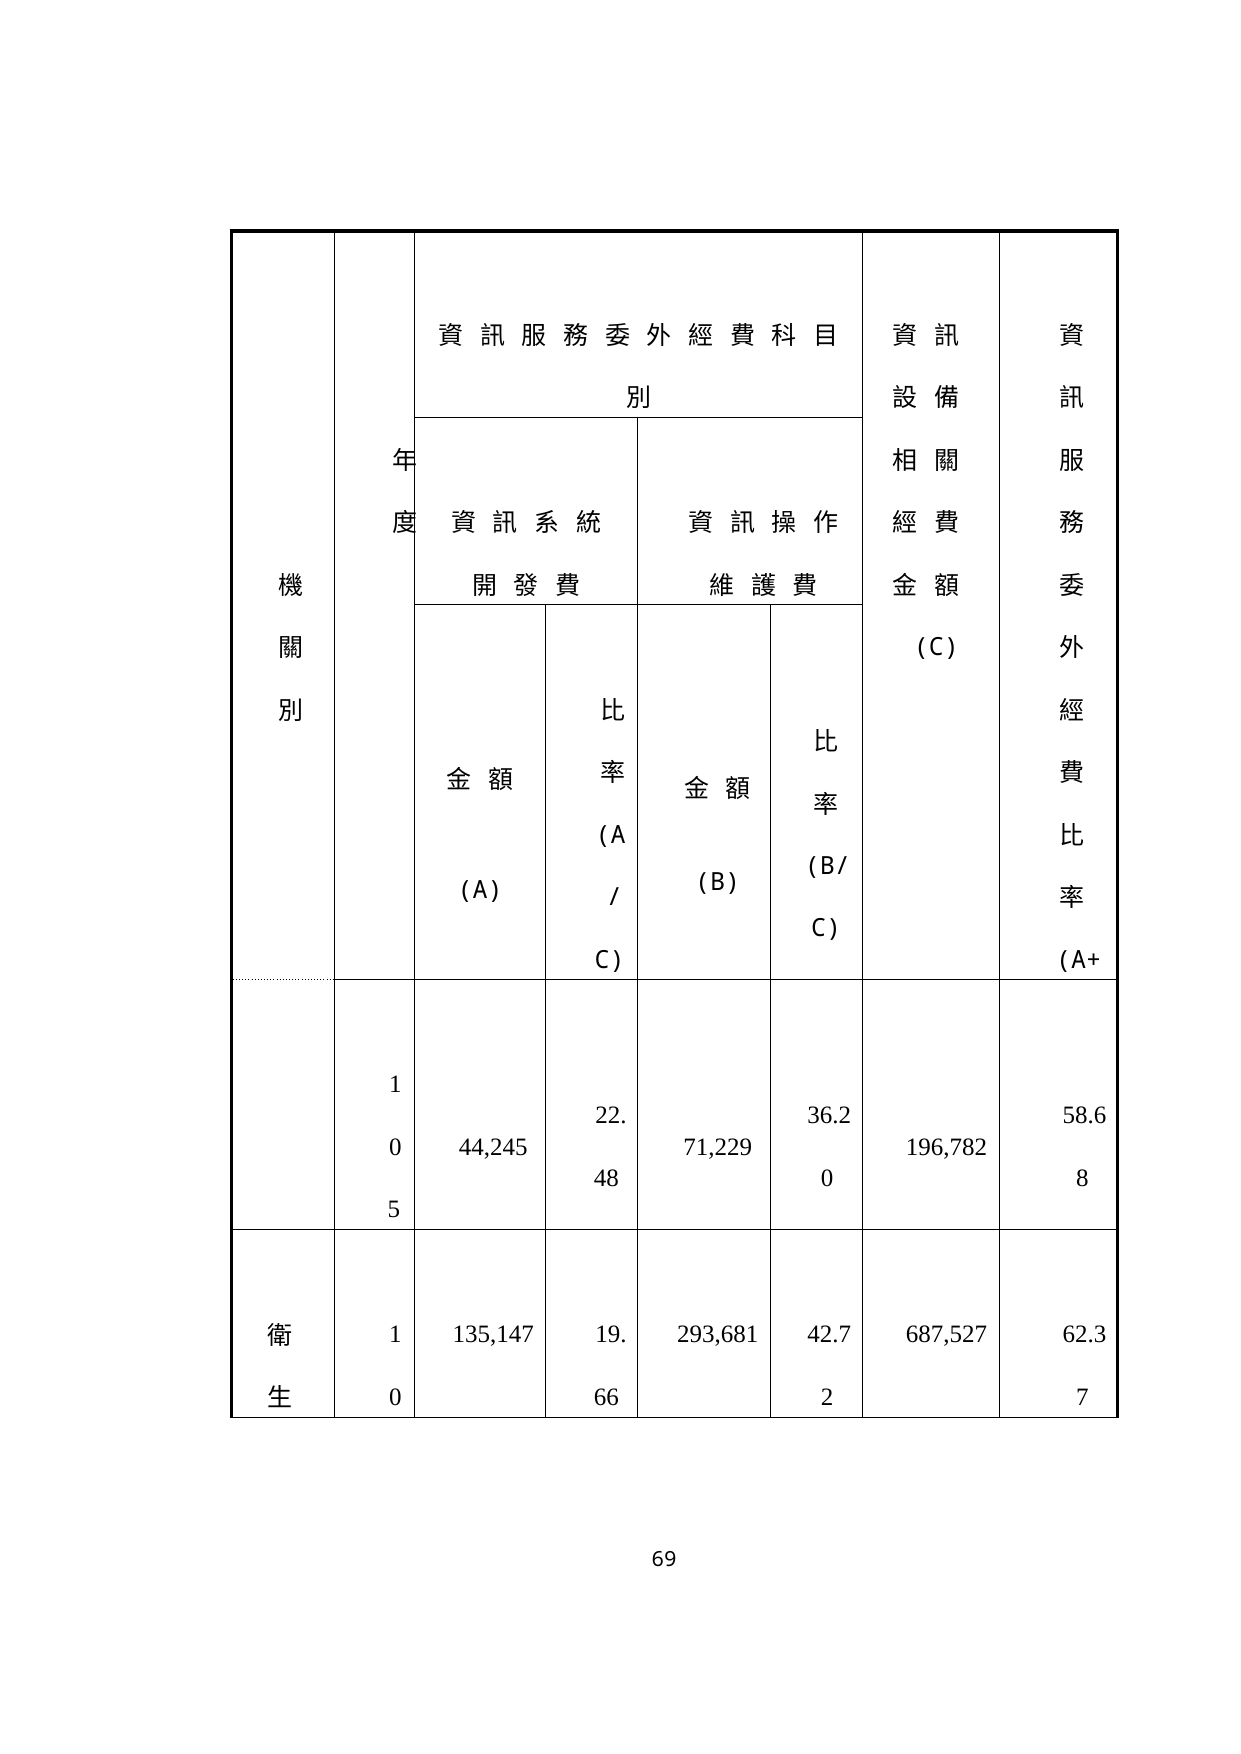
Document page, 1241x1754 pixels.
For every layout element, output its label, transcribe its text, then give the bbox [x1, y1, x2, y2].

table_cell 62.37 [1000, 1230, 1116, 1417]
table_cell 135,147 [415, 1230, 545, 1417]
table_cell 58.68 [1000, 980, 1116, 1229]
table_cell 687,527 [863, 1230, 999, 1417]
table_cell 42.72 [771, 1230, 862, 1417]
table_header 年度 [335, 233, 414, 979]
table_cell 比率(B/C) [771, 605, 862, 979]
table_cell 22.48 [546, 980, 637, 1229]
table_cell 衛生 [233, 1230, 334, 1417]
table_cell 44,245 [415, 980, 545, 1229]
table_cell 196,782 [863, 980, 999, 1229]
table_cell 36.20 [771, 980, 862, 1229]
table_cell 293,681 [638, 1230, 770, 1417]
table_header 機關別 [233, 233, 334, 979]
table_header 資訊服務委外經費科目別 [415, 233, 862, 417]
table_cell 資訊系統開發費 [415, 418, 637, 604]
table_cell 金額 (A) [415, 605, 545, 979]
table_cell 19.66 [546, 1230, 637, 1417]
table_cell 資訊操作維護費 [638, 418, 862, 604]
table_cell [233, 979, 334, 1229]
table_cell 105 [335, 980, 414, 1229]
table_cell 71,229 [638, 980, 770, 1229]
table_cell 金額 (B) [638, 605, 770, 979]
table_header 資訊服務委外經費比率(A+B/C) [1000, 233, 1116, 979]
table_cell 比率(A/C) [546, 605, 637, 979]
table_cell 10 [335, 1230, 414, 1417]
table_header 資訊設備相關經費金額 (C) [863, 233, 999, 979]
